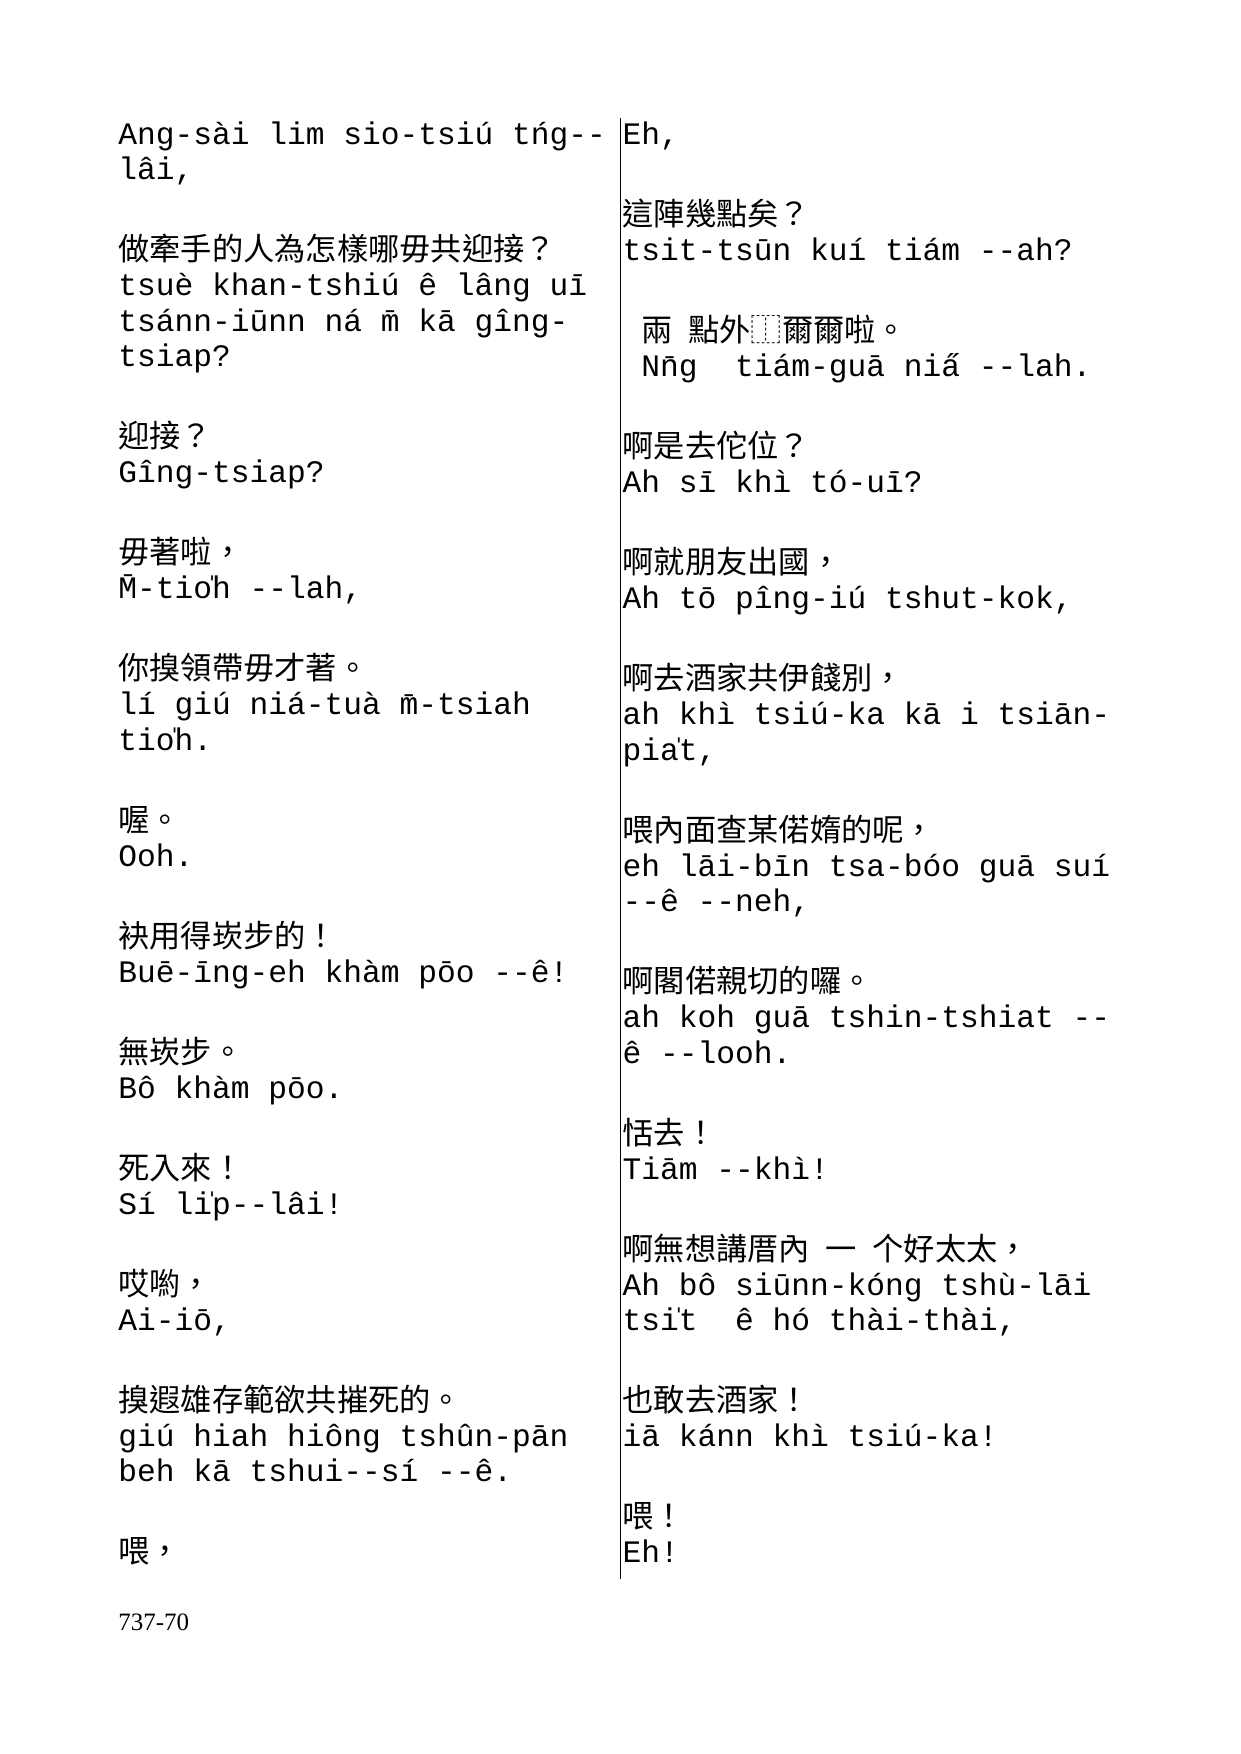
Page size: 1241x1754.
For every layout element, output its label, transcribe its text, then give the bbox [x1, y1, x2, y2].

text ah khì tsiú-ka kā i tsiān-pia̍t, [622, 699, 1122, 769]
text Ah sī khì tó-uī? [622, 467, 1122, 502]
text 啊就朋友出國， [622, 537, 1122, 583]
text Ah bô siūnn-kóng tshù-lāi tsi̍t ê hó thài-thài, [622, 1269, 1122, 1340]
text 也敢去酒家！ [622, 1375, 1122, 1421]
text Tiām --khì! [622, 1153, 1122, 1188]
text 啊無想講厝內 一 个好太太， [622, 1224, 1122, 1269]
text Ooh. [118, 840, 618, 875]
text Eh, [622, 118, 1122, 153]
text 喂， [118, 1526, 618, 1572]
text 毋著啦， [118, 527, 618, 572]
text eh lāi-bīn tsa-bóo guā suí --ê --neh, [622, 850, 1122, 921]
text Ang-sài lim sio-tsiú tńg--lâi, [118, 118, 618, 189]
text iā kánn khì tsiú-ka! [622, 1421, 1122, 1456]
text 兩 點外⿰爾爾啦。 [622, 305, 1122, 351]
text 啊去酒家共伊餞別， [622, 653, 1122, 699]
text Nn̄g tiám-guā nia̋ --lah. [622, 351, 1122, 386]
text 喂！ [622, 1491, 1122, 1537]
text M̄-tio̍h --lah, [118, 572, 618, 608]
text 做牽手的人為怎樣哪毋共迎接？ [118, 224, 618, 269]
text 喂內面查某偌媠的呢， [622, 805, 1122, 850]
text 迎接？ [118, 411, 618, 456]
text 無崁步。 [118, 1027, 618, 1072]
text Gîng-tsiap? [118, 456, 618, 492]
text 啊是去佗位？ [622, 421, 1122, 467]
text ah koh guā tshin-tshiat --ê --looh. [622, 1002, 1122, 1072]
text 喔。 [118, 795, 618, 840]
text 搝遐雄存範欲共摧死的。 [118, 1375, 618, 1420]
text Eh! [622, 1537, 1122, 1572]
text 死入來！ [118, 1143, 618, 1188]
text 啊閣偌親切的囉。 [622, 956, 1122, 1002]
text Bô khàm pōo. [118, 1072, 618, 1107]
text Ai-iō, [118, 1304, 618, 1339]
text 袂用得崁步的！ [118, 911, 618, 956]
text 這陣幾點矣？ [622, 189, 1122, 234]
text Buē-īng-eh khàm pōo --ê! [118, 956, 618, 991]
text 哎喲， [118, 1259, 618, 1304]
text tsit-tsūn kuí tiám --ah? [622, 234, 1122, 269]
text Ah tō pîng-iú tshut-kok, [622, 583, 1122, 618]
text giú hiah hiông tshûn-pān beh kā tshui--sí --ê. [118, 1420, 618, 1491]
text 恬去！ [622, 1108, 1122, 1153]
text tsuè khan-tshiú ê lâng uī tsánn-iūnn ná m̄ kā gîng-tsiap? [118, 269, 618, 376]
text Sí li̍p--lâi! [118, 1188, 618, 1223]
text lí giú niá-tuà m̄-tsiah tio̍h. [118, 688, 618, 759]
text 你搝領帶毋才著。 [118, 643, 618, 688]
